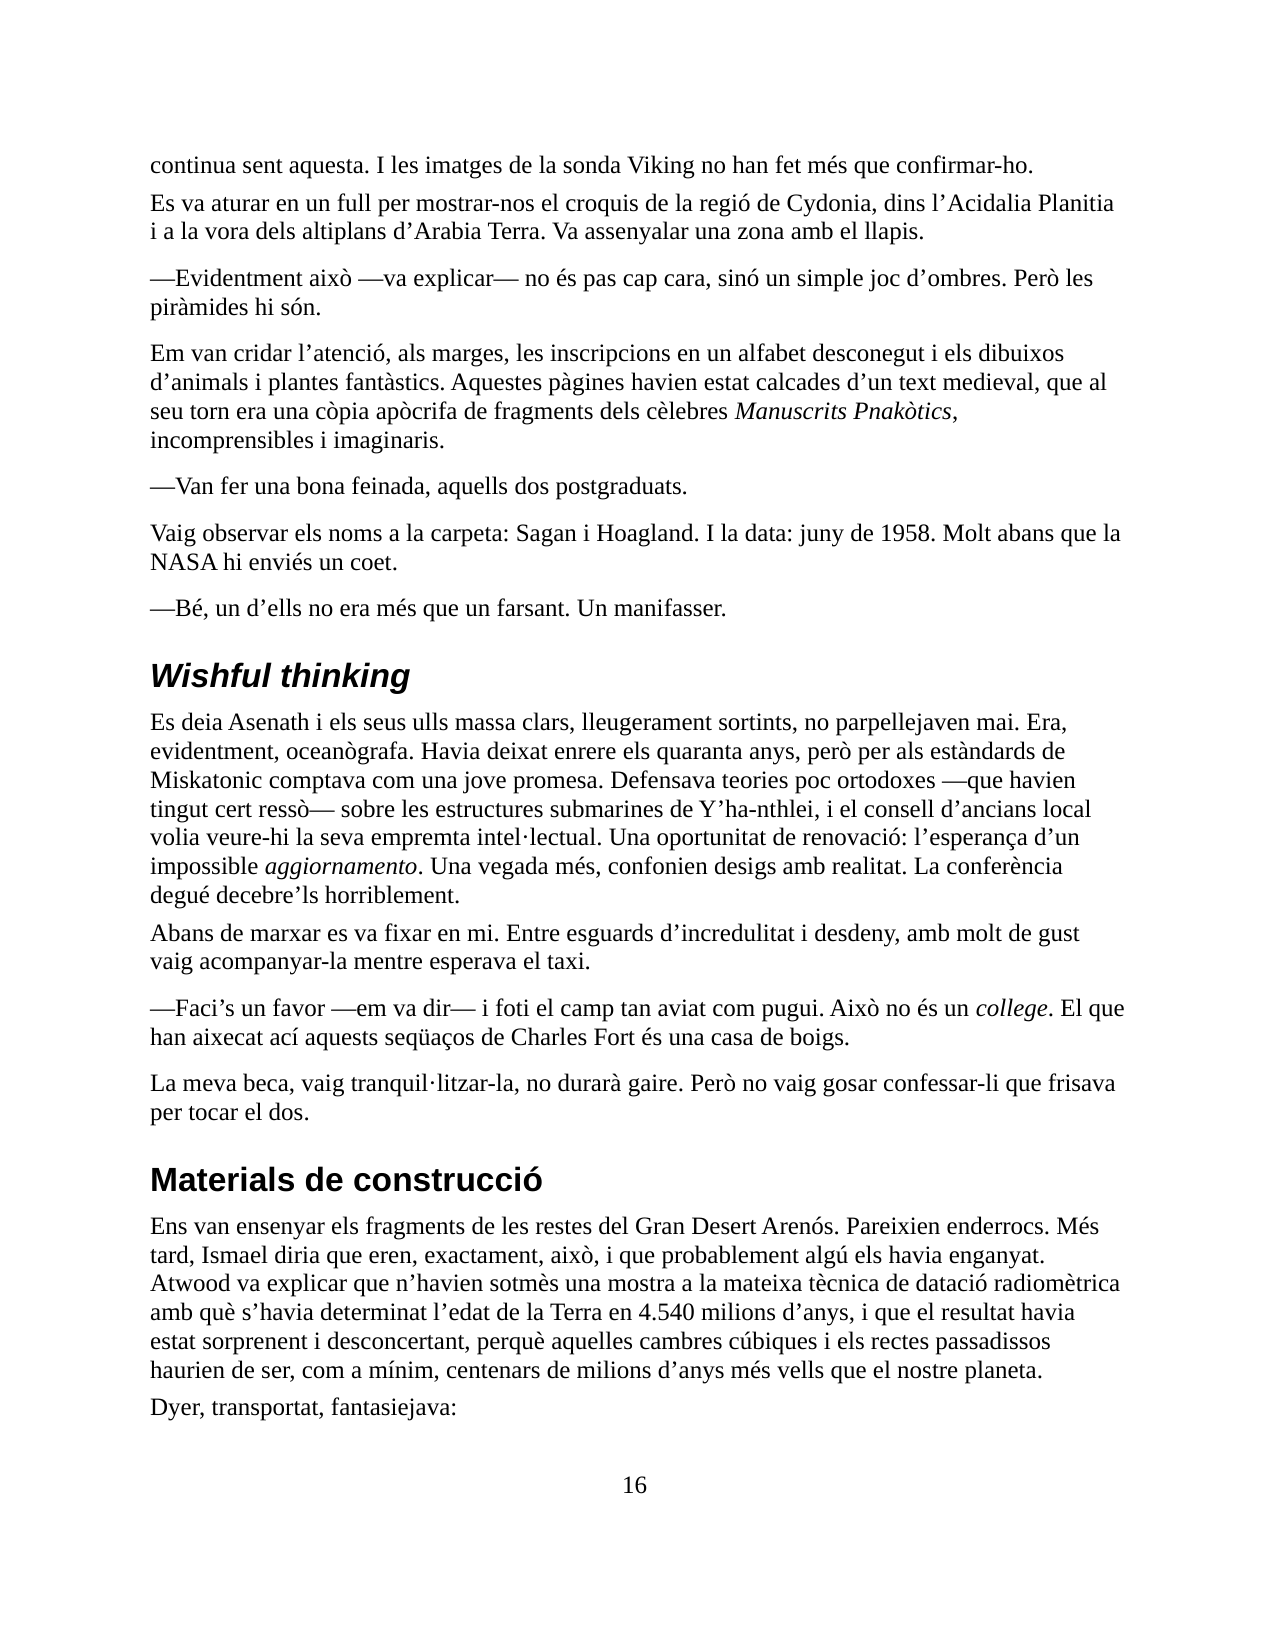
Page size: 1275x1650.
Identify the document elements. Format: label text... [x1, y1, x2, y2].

text —Van fer una bona feinada, aquells dos postgraduats. [150, 471, 1125, 500]
text Abans de marxar es va fixar en mi. Entre esguards d’incredulitat i desdeny, amb molt de gust vaig acompanyar-la mentre esperava el taxi. [150, 918, 1125, 975]
text —Faci’s un favor —em va dir— i foti el camp tan aviat com pugui. Això no és un college. El que han aixecat ací aquests seqüaços de Charles Fort és una casa de boigs. [150, 993, 1125, 1051]
text Ens van ensenyar els fragments de les restes del Gran Desert Arenós. Pareixien enderrocs. Més tard, Ismael diria que eren, exactament, això, i que probablement algú els havia enganyat. Atwood va explicar que n’havien sotmès una mostra a la mateixa tècnica de datació radiomètrica amb què s’havia determinat l’edat de la Terra en 4.540 milions d’anys, i que el resultat havia estat sorprenent i desconcertant, perquè aquelles cambres cúbiques i els rectes passadissos haurien de ser, com a mínim, centenars de milions d’anys més vells que el nostre planeta. [150, 1211, 1125, 1383]
subtitle Wishful thinking [150, 656, 1125, 695]
text —Evidentment això —va explicar— no és pas cap cara, sinó un simple joc d’ombres. Però les piràmides hi són. [150, 263, 1125, 321]
text Es va aturar en un full per mostrar-nos el croquis de la regió de Cydonia, dins l’Acidalia Planitia i a la vora dels altiplans d’Arabia Terra. Va assenyalar una zona amb el llapis. [150, 188, 1125, 245]
text Em van cridar l’atenció, als marges, les inscripcions en un alfabet desconegut i els dibuixos d’animals i plantes fantàstics. Aquestes pàgines havien estat calcades d’un text medieval, que al seu torn era una còpia apòcrifa de fragments dels cèlebres Manuscrits Pnakòtics, incomprensibles i imaginaris. [150, 338, 1125, 453]
text Es deia Asenath i els seus ulls massa clars, lleugerament sortints, no parpellejaven mai. Era, evidentment, oceanògrafa. Havia deixat enrere els quaranta anys, però per als estàndards de Miskatonic comptava com una jove promesa. Defensava teories poc ortodoxes —que havien tingut cert ressò— sobre les estructures submarines de Y’ha-nthlei, i el consell d’ancians local volia veure-hi la seva empremta intel·lectual. Una oportunitat de renovació: l’esperança d’un impossible aggiornamento. Una vegada més, confonien desigs amb realitat. La conferència degué decebre’ls horriblement. [150, 707, 1125, 909]
text continua sent aquesta. I les imatges de la sonda Viking no han fet més que confirmar-ho. [150, 150, 1125, 179]
text Vaig observar els noms a la carpeta: Sagan i Hoagland. I la data: juny de 1958. Molt abans que la NASA hi enviés un coet. [150, 518, 1125, 576]
subtitle Materials de construcció [150, 1160, 1125, 1198]
text La meva beca, vaig tranquil·litzar-la, no durarà gaire. Però no vaig gosar confessar-li que frisava per tocar el dos. [150, 1068, 1125, 1126]
text —Bé, un d’ells no era més que un farsant. Un manifasser. [150, 593, 1125, 622]
text Dyer, transportat, fantasiejava: [150, 1392, 1125, 1421]
